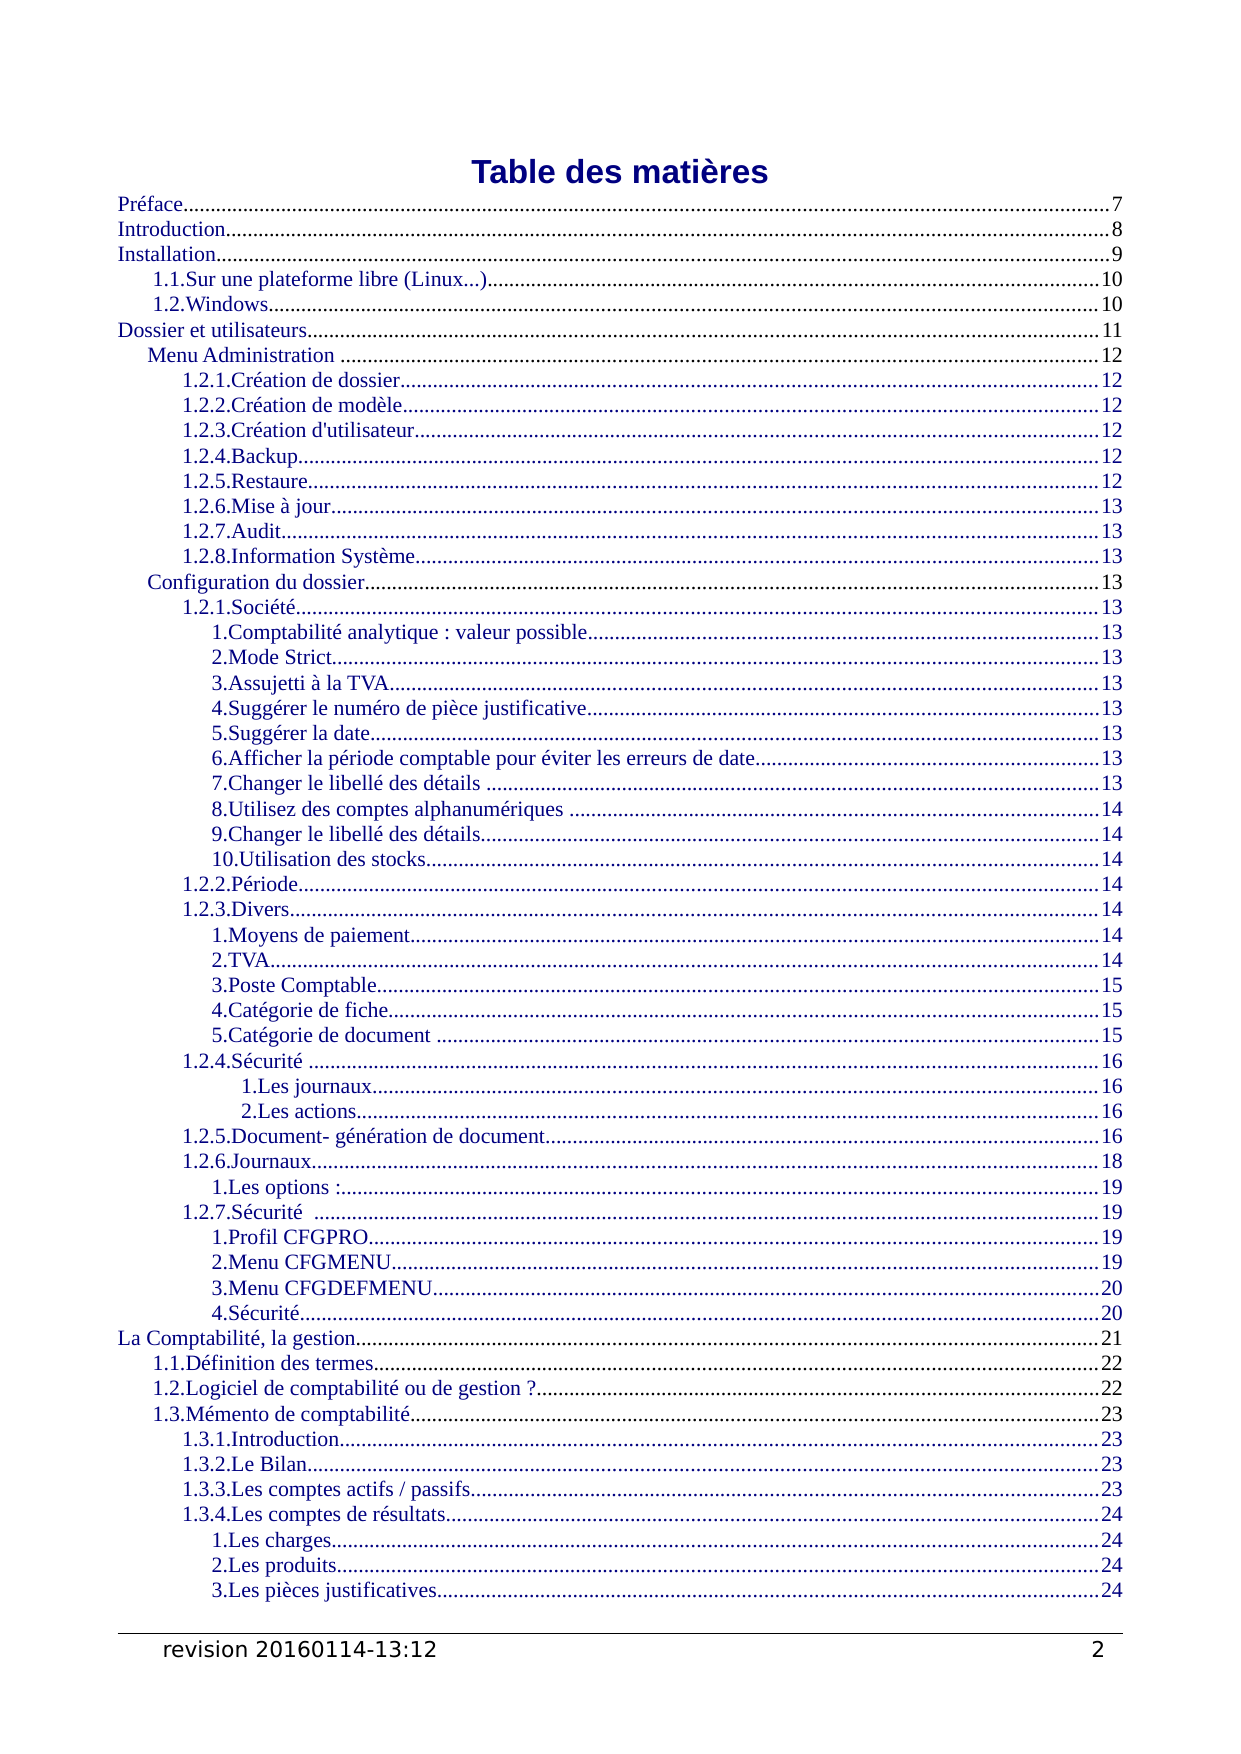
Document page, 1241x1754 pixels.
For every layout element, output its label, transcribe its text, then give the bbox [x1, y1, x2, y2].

text 1.2.2.Création de modèle 12 [176, 392, 1123, 417]
text 5.Suggérer la date 13 [206, 720, 1123, 745]
text 1.2.Logiciel de comptabilité ou de gestion ? 22 [147, 1375, 1123, 1401]
text Introduction 8 [117, 216, 1123, 241]
text 5.Catégorie de document 15 [206, 1022, 1123, 1048]
text 3.Poste Comptable 15 [206, 972, 1123, 997]
text 7.Changer le libellé des détails 13 [206, 770, 1123, 796]
text 1.Les charges 24 [206, 1527, 1123, 1552]
text 1.2.6.Journaux 18 [176, 1148, 1123, 1174]
text 2.TVA 14 [206, 947, 1123, 972]
text 10.Utilisation des stocks 14 [206, 846, 1123, 871]
text 1.3.3.Les comptes actifs / passifs 23 [176, 1476, 1123, 1501]
text 1.2.3.Divers 14 [176, 896, 1123, 922]
text 1.2.8.Information Système 13 [176, 543, 1123, 569]
text Configuration du dossier 13 [147, 569, 1123, 594]
text 2.Les produits 24 [206, 1552, 1123, 1577]
text Menu Administration 12 [147, 342, 1123, 367]
subtitle Table des matières [117, 152, 1123, 191]
text 2.Mode Strict 13 [206, 644, 1123, 669]
text 1.2.1.Société 13 [176, 594, 1123, 619]
text Installation 9 [117, 241, 1123, 266]
text 1.2.Windows 10 [147, 291, 1123, 317]
text 1.2.4.Backup 12 [176, 443, 1123, 468]
text 1.1.Définition des termes 22 [147, 1350, 1123, 1375]
text 9.Changer le libellé des détails 14 [206, 821, 1123, 846]
text 1.Les options : 19 [206, 1174, 1123, 1199]
text 1.3.1.Introduction 23 [176, 1426, 1123, 1451]
text Préface 7 [117, 191, 1123, 216]
text 8.Utilisez des comptes alphanumériques 14 [206, 796, 1123, 821]
text 1.Comptabilité analytique : valeur possible 13 [206, 619, 1123, 644]
text 4.Sécurité 20 [206, 1300, 1123, 1325]
text 2.Les actions 16 [235, 1098, 1123, 1123]
text 1.2.6.Mise à jour 13 [176, 493, 1123, 518]
text 1.2.4.Sécurité 16 [176, 1048, 1123, 1073]
text 1.Moyens de paiement 14 [206, 922, 1123, 947]
text 1.2.7.Audit 13 [176, 518, 1123, 543]
text 1.3.Mémento de comptabilité 23 [147, 1401, 1123, 1426]
text 1.Profil CFGPRO 19 [206, 1224, 1123, 1249]
text 1.2.5.Restaure 12 [176, 468, 1123, 493]
text 2.Menu CFGMENU 19 [206, 1249, 1123, 1274]
text 1.Les journaux 16 [235, 1073, 1123, 1098]
text 4.Catégorie de fiche 15 [206, 997, 1123, 1022]
text 1.2.5.Document- génération de document 16 [176, 1123, 1123, 1148]
text 1.2.3.Création d'utilisateur 12 [176, 417, 1123, 443]
text La Comptabilité, la gestion 21 [117, 1325, 1123, 1350]
text 3.Assujetti à la TVA 13 [206, 669, 1123, 695]
text 1.3.4.Les comptes de résultats 24 [176, 1501, 1123, 1527]
text 1.1.Sur une plateforme libre (Linux...) 10 [147, 266, 1123, 291]
text 4.Suggérer le numéro de pièce justificative 13 [206, 695, 1123, 720]
text 1.2.7.Sécurité 19 [176, 1199, 1123, 1224]
text 1.2.1.Création de dossier 12 [176, 367, 1123, 392]
text 3.Les pièces justificatives 24 [206, 1577, 1123, 1602]
text Dossier et utilisateurs 11 [117, 317, 1123, 342]
text 6.Afficher la période comptable pour éviter les erreurs de date 13 [206, 745, 1123, 770]
text 1.2.2.Période 14 [176, 871, 1123, 896]
text 3.Menu CFGDEFMENU 20 [206, 1274, 1123, 1300]
text 1.3.2.Le Bilan 23 [176, 1451, 1123, 1476]
